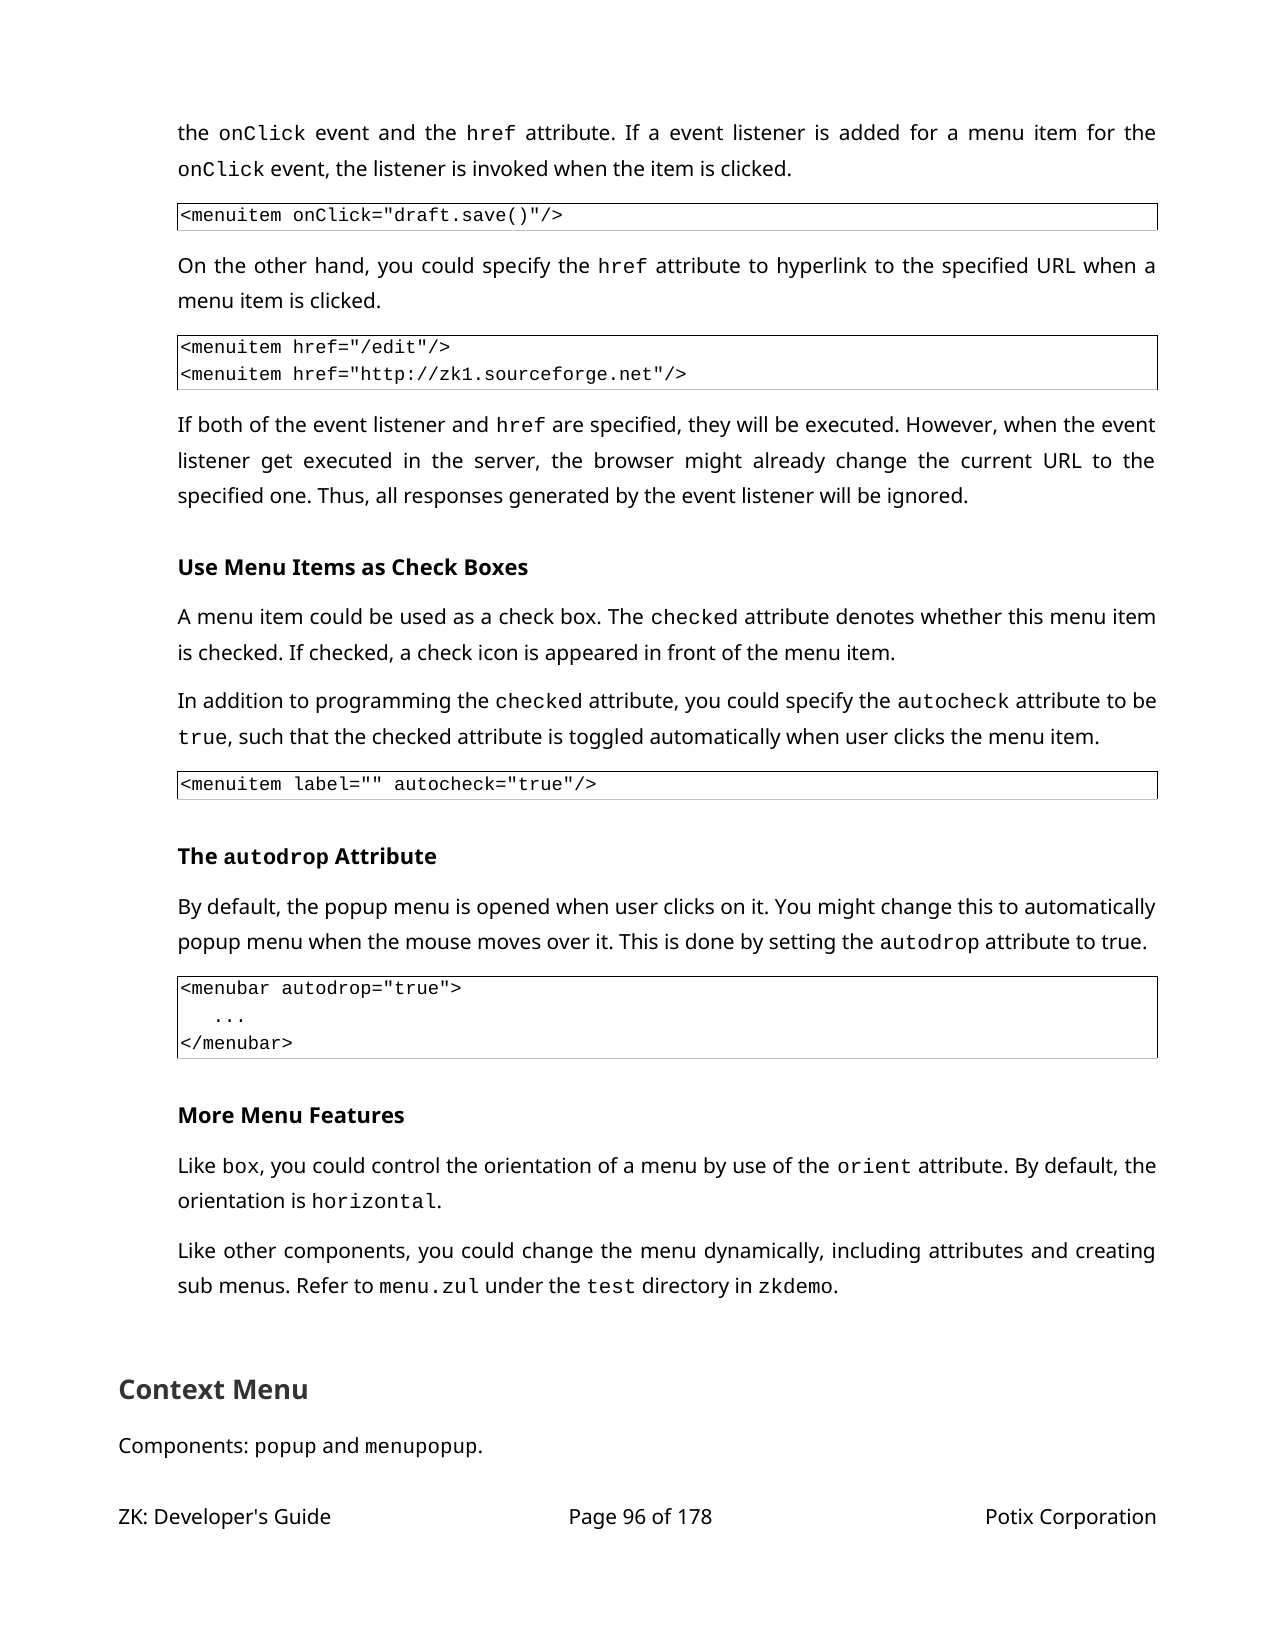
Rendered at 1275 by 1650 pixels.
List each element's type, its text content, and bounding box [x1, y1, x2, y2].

text <menuitem href="/edit"/> [178, 336, 1157, 359]
text By default, the popup menu is opened when user clicks on it. You might change this to automatically popup menu when the mouse moves over it. This is done by setting the autodrop attribute to true. [177, 892, 1157, 956]
text <menuitem href="http://zk1.sourceforge.net"/> [178, 362, 1157, 389]
text the onClick event and the href attribute. If a event listener is added for a menu item for the onClick event, the listener is invoked when the item is clicked. [177, 118, 1157, 182]
text Like other components, you could change the menu dynamically, including attributes and creating sub menus. Refer to menu.zul under the test directory in zkdemo. [177, 1236, 1157, 1299]
text <menuitem onClick="draft.save()"/> [178, 204, 1157, 230]
text A menu item could be used as a check box. The checked attribute denotes whether this menu item is checked. If checked, a check icon is appeared in front of the menu item. [177, 602, 1157, 666]
subtitle Context Menu [118, 1370, 1157, 1407]
text In addition to programming the checked attribute, you could specify the autocheck attribute to be true, such that the checked attribute is toggled automatically when user clicks the menu item. [177, 687, 1157, 751]
subtitle More Menu Features [177, 1100, 1157, 1130]
text <menubar autodrop="true"> [178, 977, 1157, 1001]
subtitle The autodrop Attribute [177, 841, 1157, 871]
text ... [178, 1003, 1157, 1028]
text On the other hand, you could specify the href attribute to hyperlink to the specified URL when a menu item is clicked. [177, 251, 1157, 314]
subtitle Use Menu Items as Check Boxes [177, 552, 1157, 582]
text Components: popup and menupopup. [118, 1431, 1157, 1459]
text Like box, you could control the orientation of a menu by use of the orient attribute. By default, the orientation is horizontal. [177, 1151, 1157, 1215]
text <menuitem label="" autocheck="true"/> [178, 772, 1157, 799]
text </menubar> [178, 1031, 1157, 1058]
text If both of the event listener and href are specified, they will be executed. However, when the event listener get executed in the server, the browser might already change the current URL to the specified one. Thus, all responses generated by the event listener will be ignored. [177, 410, 1157, 509]
